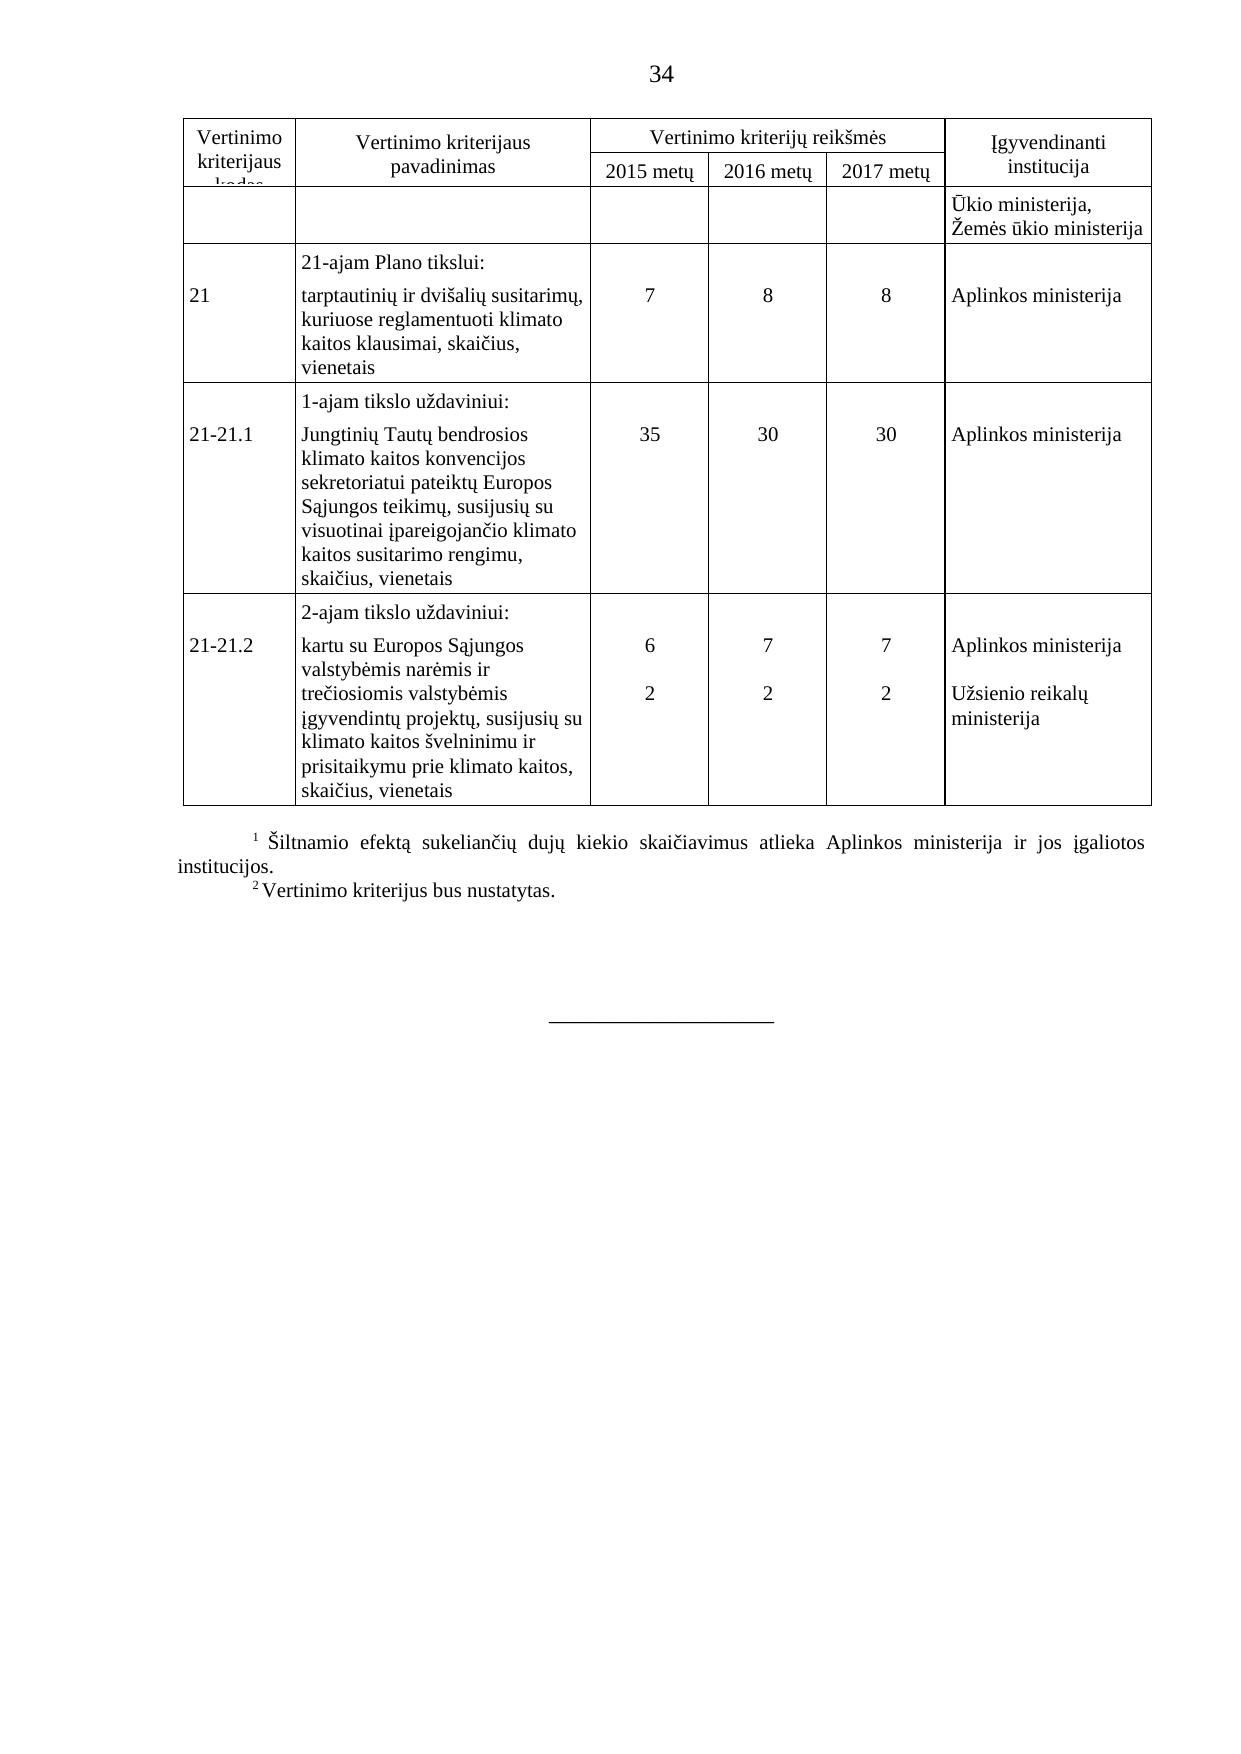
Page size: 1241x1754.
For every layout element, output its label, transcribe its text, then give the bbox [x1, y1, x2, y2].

table_cell 2016 metų [709, 153, 826, 186]
table_cell 30 [709, 416, 826, 593]
table_cell 7 2 [709, 627, 826, 804]
table_cell [709, 187, 826, 243]
table_cell [709, 594, 826, 627]
table_cell [591, 594, 708, 627]
table_header Vertinimo kriterijaus kodas [184, 119, 295, 186]
table_cell [591, 383, 708, 416]
table_cell [184, 594, 295, 627]
table_cell tarptautinių ir dvišalių susitarimų, kuriuose reglamentuoti klimato kaitos klausimai, skaičius, vienetais [296, 277, 590, 382]
table_header Vertinimo kriterijaus pavadinimas [296, 119, 590, 186]
table_cell 21-21.2 [184, 627, 295, 804]
table_cell [184, 244, 295, 277]
table_cell 1-ajam tikslo uždaviniui: [296, 383, 590, 416]
table_cell 8 [709, 277, 826, 382]
table_header Įgyvendinanti institucija [946, 119, 1151, 186]
table_cell 21-ajam Plano tikslui: [296, 244, 590, 277]
table_cell Aplinkos ministerija [946, 416, 1151, 593]
table_cell 21-21.1 [184, 416, 295, 593]
text 2 Vertinimo kriterijus bus nustatytas. [177, 878, 1146, 902]
table_cell kartu su Europos Sąjungos valstybėmis narėmis ir trečiosiomis valstybėmis įgyvendintų projektų, susijusių su klimato kaitos švelninimu ir prisitaikymu prie klimato kaitos, skaičius, vienetais [296, 627, 590, 804]
table_cell [827, 187, 944, 243]
table_cell Aplinkos ministerija Užsienio reikalų ministerija [946, 627, 1151, 804]
table_cell 35 [591, 416, 708, 593]
table_cell [946, 383, 1151, 416]
table_cell 7 [591, 277, 708, 382]
table_cell [591, 244, 708, 277]
table_cell 30 [827, 416, 944, 593]
text __________________ [177, 988, 1146, 1026]
text 1 Šiltnamio efektą sukeliančių dujų kiekio skaičiavimus atlieka Aplinkos ministerija ir jos įgaliotos institucijos. [177, 830, 1146, 878]
table_cell [709, 383, 826, 416]
table_cell 8 [827, 277, 944, 382]
table_cell [946, 244, 1151, 277]
table_cell 7 2 [827, 627, 944, 804]
table_cell 2017 metų [827, 153, 944, 186]
table_cell Aplinkos ministerija [946, 277, 1151, 382]
table_cell 6 2 [591, 627, 708, 804]
table_cell [827, 594, 944, 627]
table_cell 21 [184, 277, 295, 382]
table_cell [296, 187, 590, 243]
table_cell Ūkio ministerija, Žemės ūkio ministerija [946, 187, 1151, 243]
table_cell 2-ajam tikslo uždaviniui: [296, 594, 590, 627]
table_cell 2015 metų [591, 153, 708, 186]
table_cell Jungtinių Tautų bendrosios klimato kaitos konvencijos sekretoriatui pateiktų Europos Sąjungos teikimų, susijusių su visuotinai įpareigojančio klimato kaitos susitarimo rengimu, skaičius, vienetais [296, 416, 590, 593]
table_cell [591, 187, 708, 243]
table_cell [709, 244, 826, 277]
table_cell [827, 244, 944, 277]
table_cell [827, 383, 944, 416]
table_cell [184, 187, 295, 243]
table_cell [184, 383, 295, 416]
table_cell [946, 594, 1151, 627]
table_header Vertinimo kriterijų reikšmės [591, 119, 944, 152]
